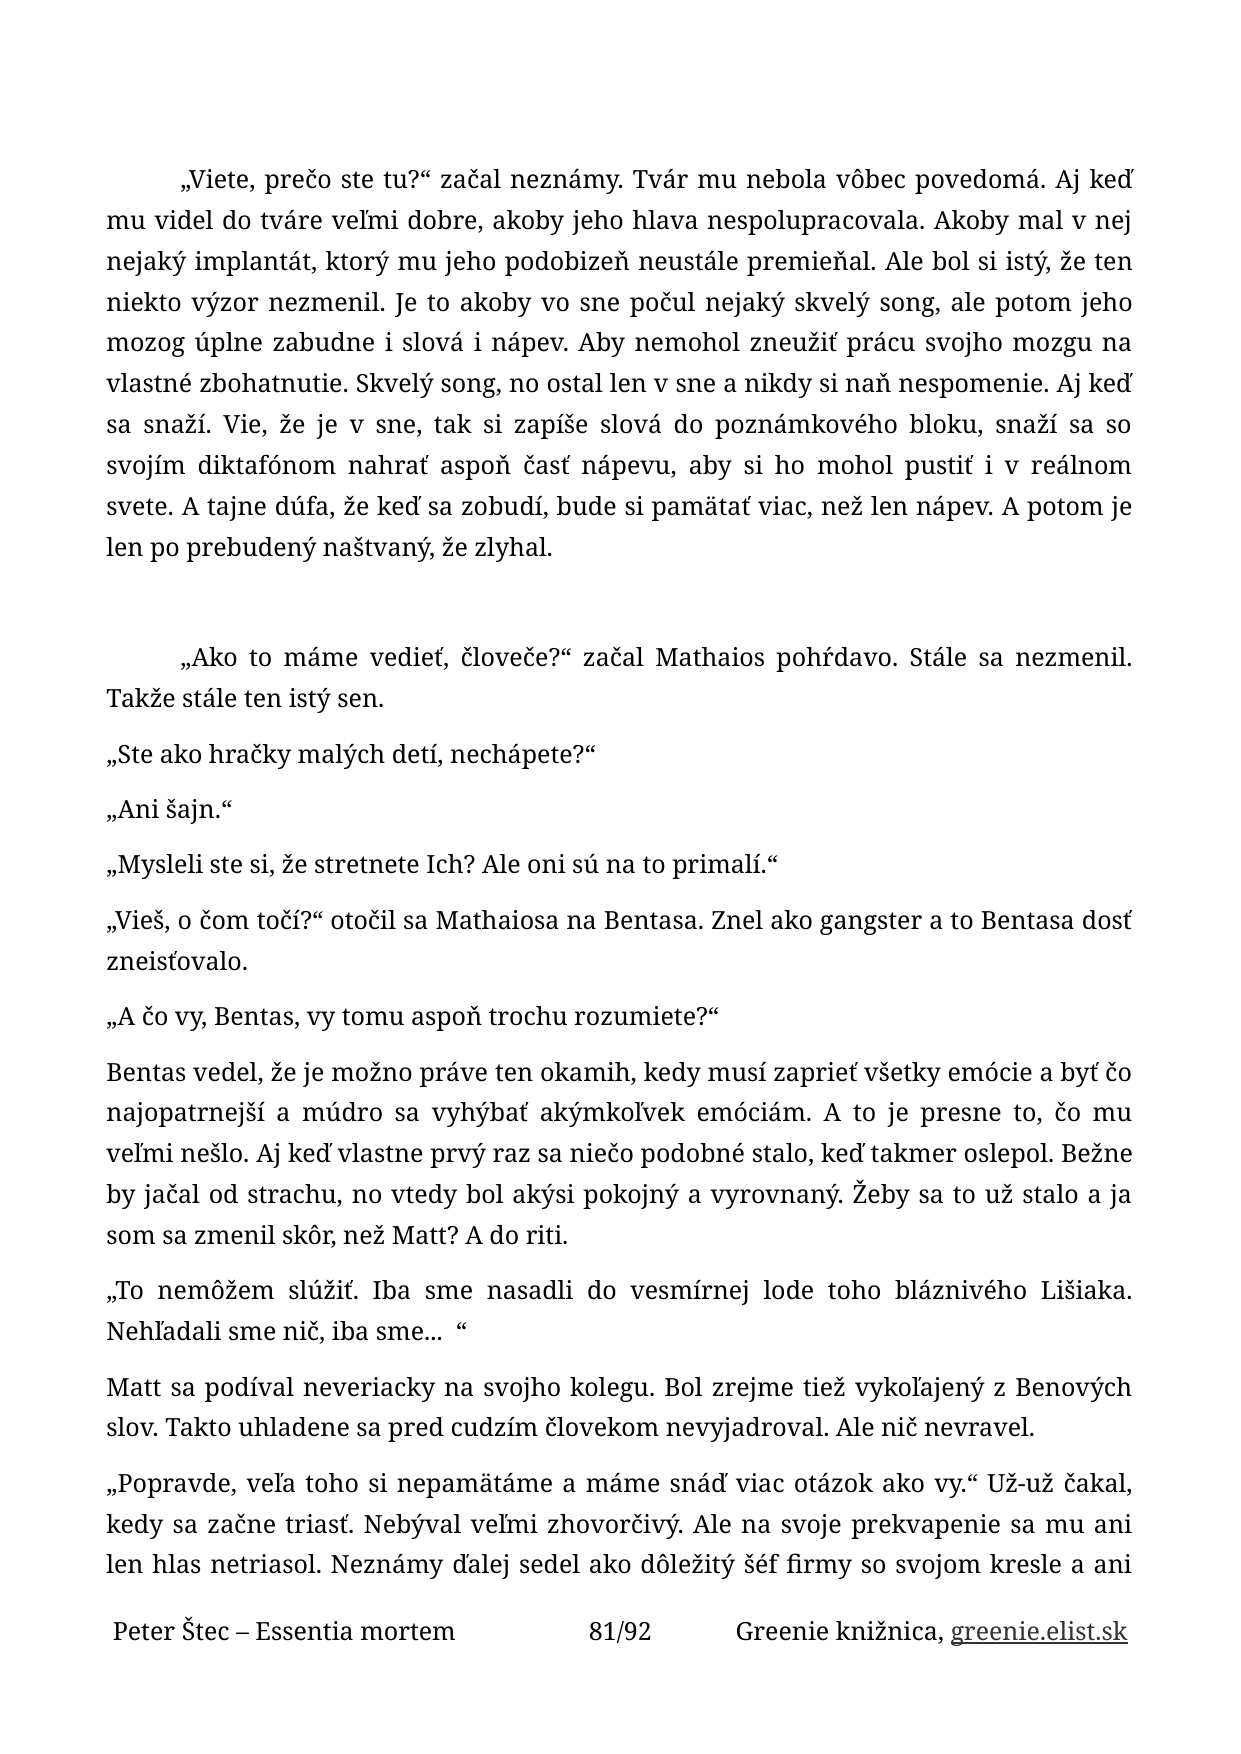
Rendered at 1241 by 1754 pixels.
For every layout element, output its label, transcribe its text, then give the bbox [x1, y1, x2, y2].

text „Ani šajn.“ [106, 792, 1134, 826]
text „Ako to máme vedieť, človeče?“ začal Mathaios pohŕdavo. Stále sa nezmenil. Takže stále ten istý sen. [106, 640, 1134, 715]
text „Popravde, veľa toho si nepamätáme a máme snáď viac otázok ako vy.“ Už-už čakal, kedy sa začne triasť. Nebýval veľmi zhovorčivý. Ale na svoje prekvapenie sa mu ani len hlas netriasol. Neznámy ďalej sedel ako dôležitý šéf firmy so svojom kresle a ani [106, 1465, 1134, 1581]
text „A čo vy, Bentas, vy tomu aspoň trochu rozumiete?“ [106, 999, 1134, 1033]
text Matt sa podíval neveriacky na svojho kolegu. Bol zrejme tiež vykoľajený z Benových slov. Takto uhladene sa pred cudzím človekom nevyjadroval. Ale nič nevravel. [106, 1369, 1134, 1444]
text „Mysleli ste si, že stretnete Ich? Ale oni sú na to primalí.“ [106, 847, 1134, 881]
text „Vieš, o čom točí?“ otočil sa Mathaiosa na Bentasa. Znel ako gangster a to Bentasa dosť zneisťovalo. [106, 902, 1134, 977]
text „Viete, prečo ste tu?“ začal neznámy. Tvár mu nebola vôbec povedomá. Aj keď mu videl do tváre veľmi dobre, akoby jeho hlava nespolupracovala. Akoby mal v nej nejaký implantát, ktorý mu jeho podobizeň neustále premieňal. Ale bol si istý, že ten niekto výzor nezmenil. Je to akoby vo sne počul nejaký skvelý song, ale potom jeho mozog úplne zabudne i slová i nápev. Aby nemohol zneužiť prácu svojho mozgu na vlastné zbohatnutie. Skvelý song, no ostal len v sne a nikdy si naň nespomenie. Aj keď sa snaží. Vie, že je v sne, tak si zapíše slová do poznámkového bloku, snaží sa so svojím diktafónom nahrať aspoň časť nápevu, aby si ho mohol pustiť i v reálnom svete. A tajne dúfa, že keď sa zobudí, bude si pamätať viac, než len nápev. A potom je len po prebudený naštvaný, že zlyhal. [106, 162, 1134, 563]
text „To nemôžem slúžiť. Iba sme nasadli do vesmírnej lode toho bláznivého Lišiaka. Nehľadali sme nič, iba sme... “ [106, 1273, 1134, 1348]
text Bentas vedel, že je možno práve ten okamih, kedy musí zaprieť všetky emócie a byť čo najopatrnejší a múdro sa vyhýbať akýmkoľvek emóciám. A to je presne to, čo mu veľmi nešlo. Aj keď vlastne prvý raz sa niečo podobné stalo, keď takmer oslepol. Bežne by jačal od strachu, no vtedy bol akýsi pokojný a vyrovnaný. Žeby sa to už stalo a ja som sa zmenil skôr, než Matt? A do riti. [106, 1054, 1134, 1252]
text „Ste ako hračky malých detí, nechápete?“ [106, 736, 1134, 770]
